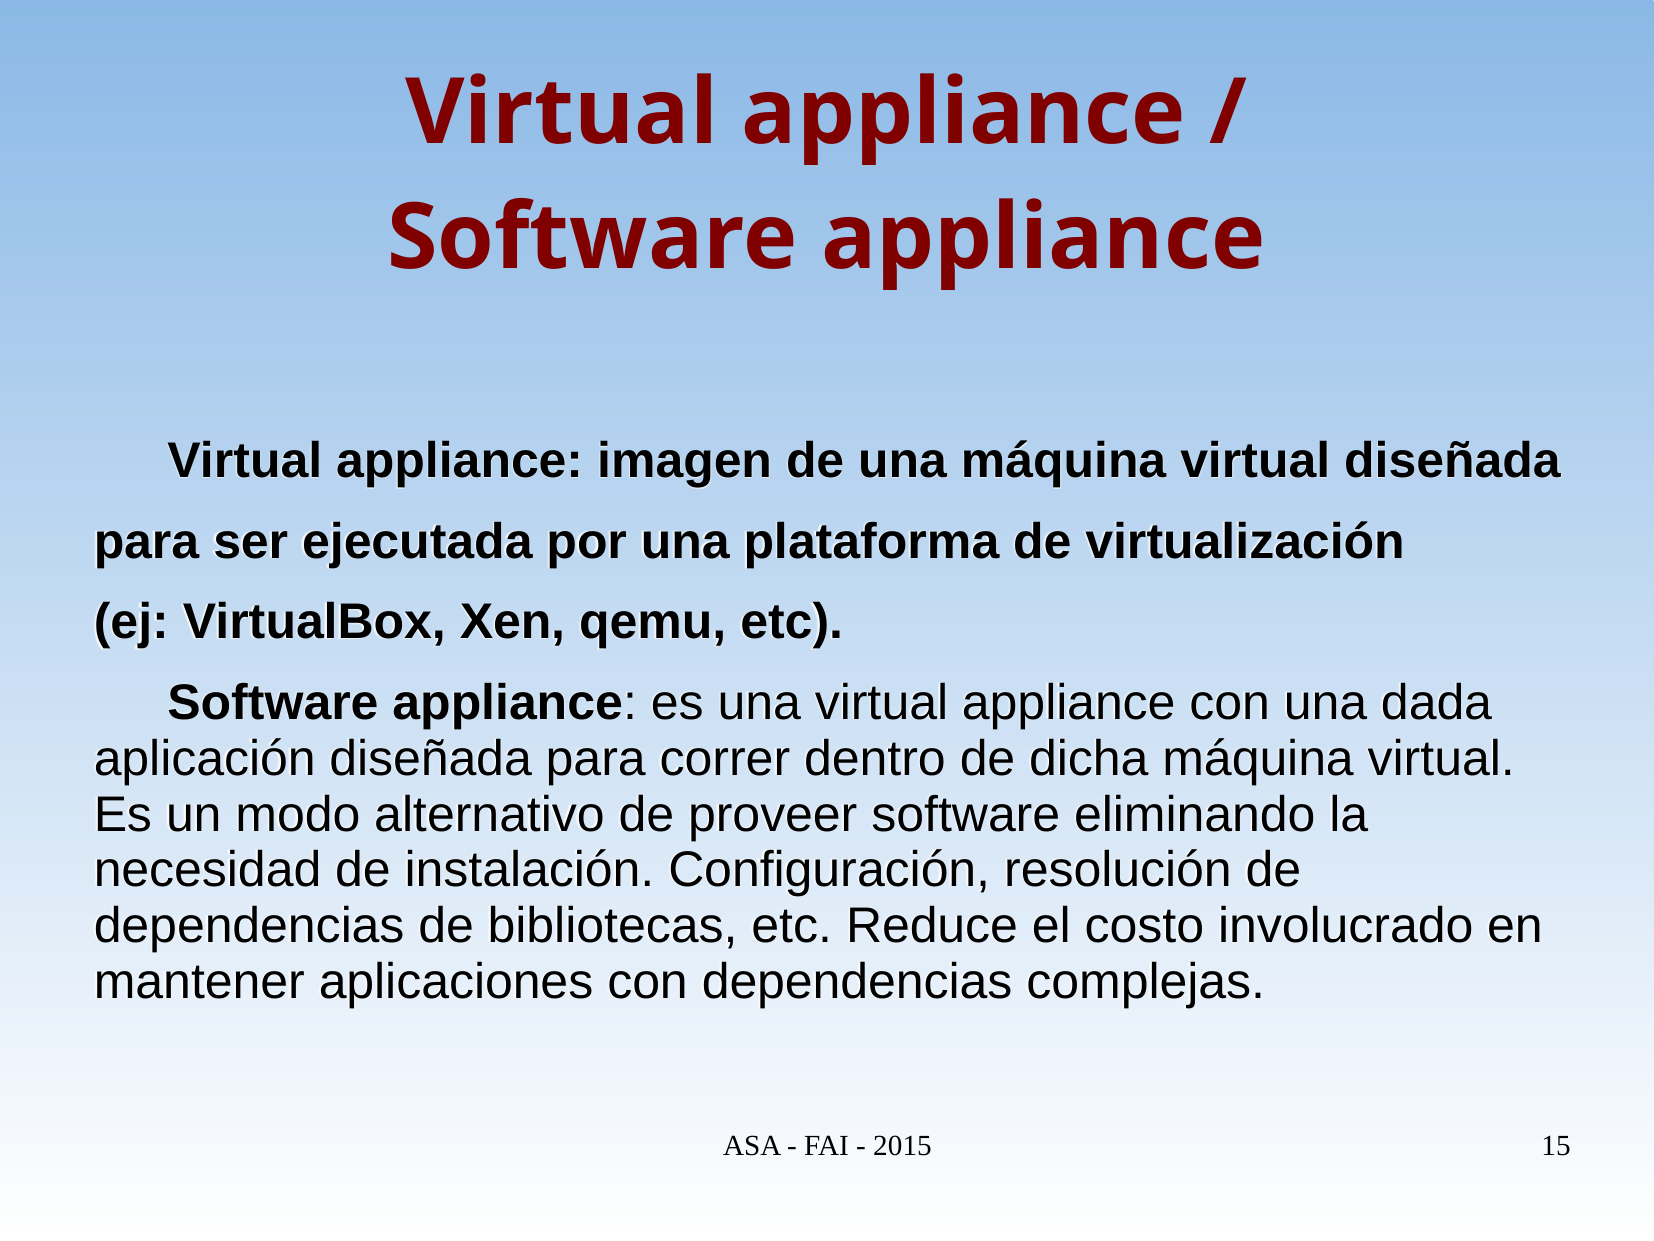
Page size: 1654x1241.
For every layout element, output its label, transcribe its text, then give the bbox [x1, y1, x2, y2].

title Virtual appliance / Software appliance [82, 51, 1571, 291]
text_box Virtual appliance: imagen de una máquina virtual diseñada para ser ejecutada por una plataforma de virtualización (ej: VirtualBox, Xen, qemu, etc). Software appliance: es una virtual appliance con una dada aplicación diseñada para correr dentro de dicha máquina virtual. Es un modo alternativo de proveer software eliminando la necesidad de instalación. Configuración, resolución de dependencias de bibliotecas, etc. Reduce el costo involucrado en mantener aplicaciones con dependencias complejas. [78, 425, 1654, 1017]
